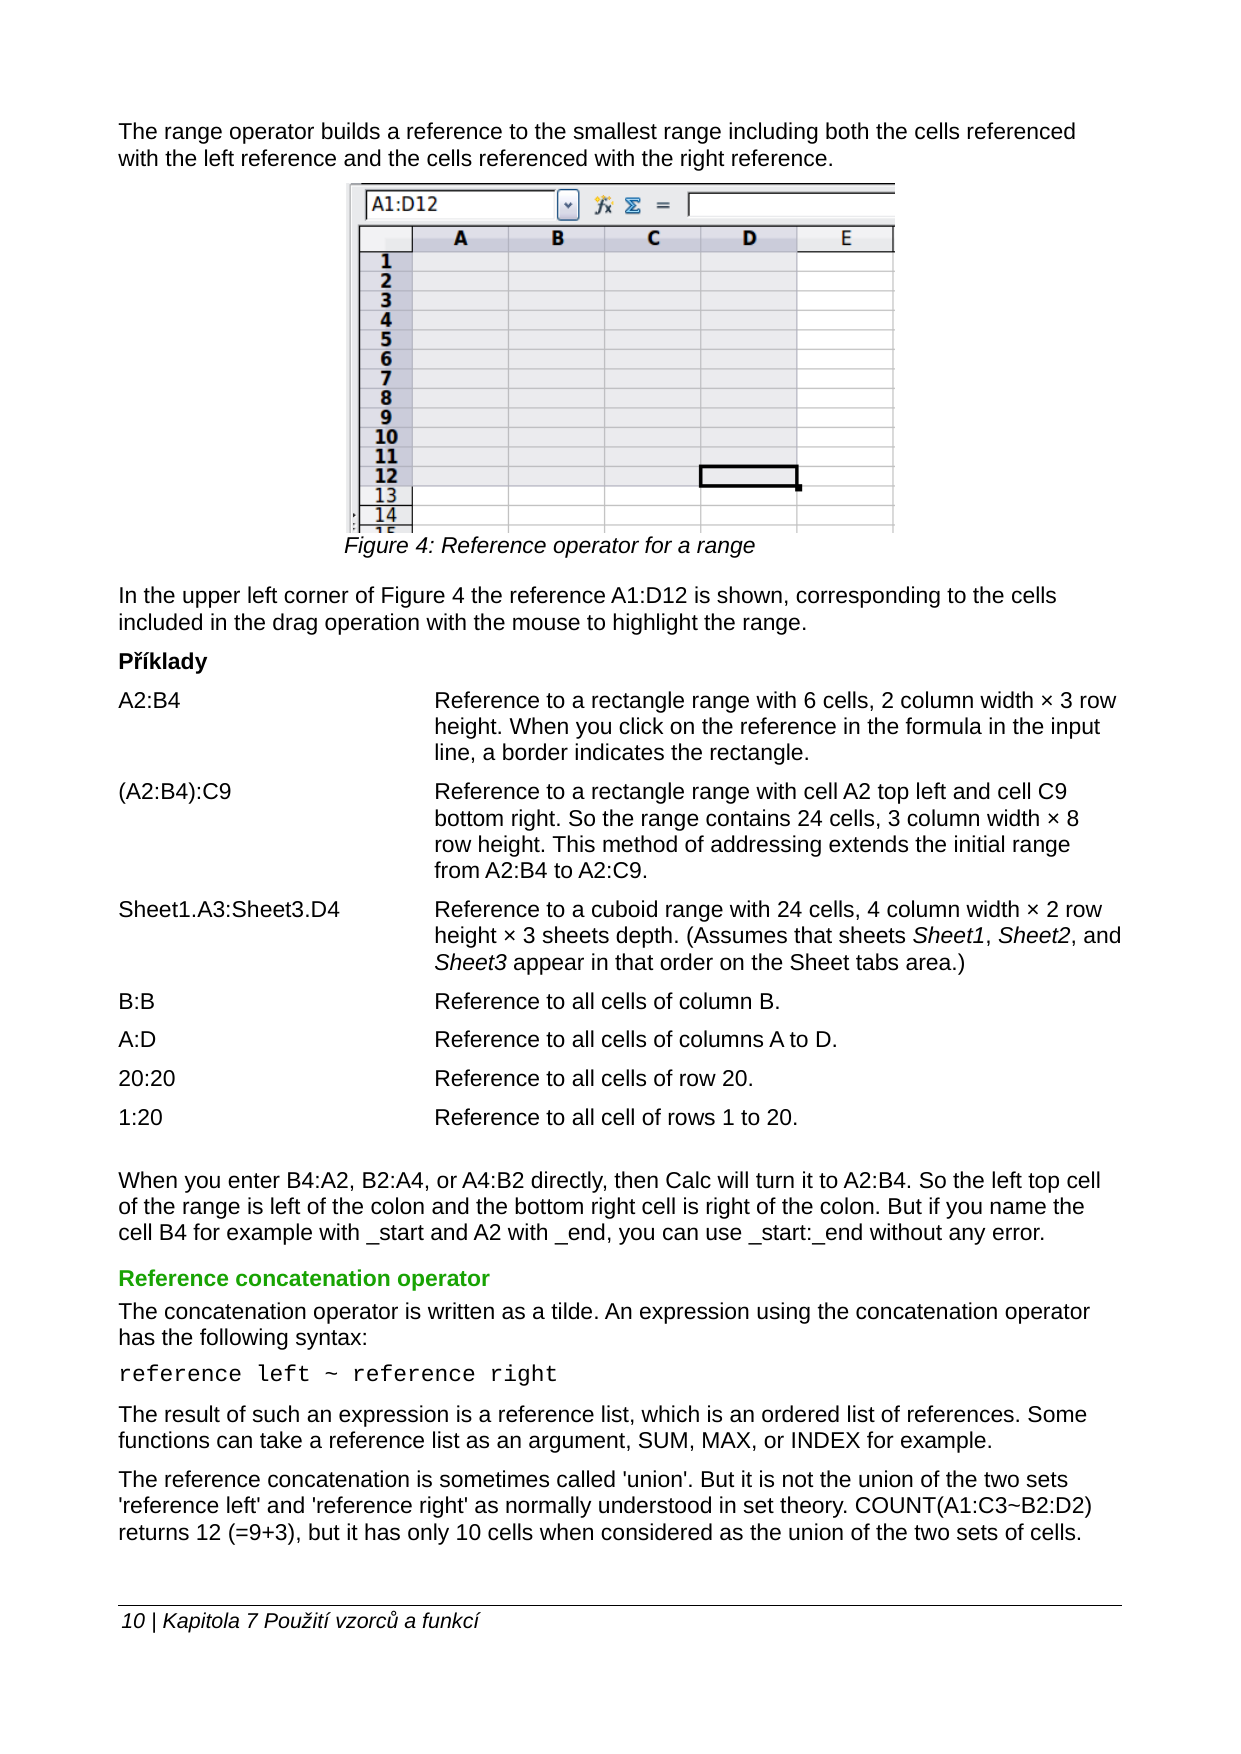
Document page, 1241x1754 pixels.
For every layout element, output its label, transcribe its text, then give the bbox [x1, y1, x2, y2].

text Figure 4: Reference operator for a range [344, 533, 896, 558]
text Příklady [118, 648, 1122, 674]
table_cell B:B [118, 988, 434, 1026]
table_cell Reference to all cell of rows 1 to 20. [434, 1104, 1122, 1143]
picture [345, 183, 895, 533]
table_cell A:D [118, 1026, 434, 1065]
subtitle Reference concatenation operator [118, 1265, 1122, 1292]
table_header A2:B4 [118, 687, 434, 778]
table_cell Reference to all cells of column B. [434, 988, 1122, 1026]
table_cell Reference to a rectangle range with cell A2 top left and cell C9 bottom right. So the range contains 24 cells, 3 column width × 8 row height. This method of addressing extends the initial range from A2:B4 to A2:C9. [434, 778, 1122, 896]
text In the upper left corner of Figure 4 the reference A1:D12 is shown, corresponding to the cells included in the drag operation with the mouse to highlight the range. [118, 582, 1122, 635]
text When you enter B4:A2, B2:A4, or A4:B2 directly, then Calc will turn it to A2:B4. So the left top cell of the range is left of the colon and the bottom right cell is right of the colon. But if you name the cell B4 for example with _start and A2 with _end, you can use _start:_end without any error. [118, 1167, 1122, 1246]
table_cell Reference to a cuboid range with 24 cells, 4 column width × 2 row height × 3 sheets depth. (Assumes that sheets Sheet1, Sheet2, and Sheet3 appear in that order on the Sheet tabs area.) [434, 896, 1122, 988]
table_header Reference to a rectangle range with 6 cells, 2 column width × 3 row height. When you click on the reference in the formula in the input line, a border indicates the rectangle. [434, 687, 1122, 778]
table_cell (A2:B4):C9 [118, 778, 434, 896]
text The reference concatenation is sometimes called 'union'. But it is not the union of the two sets 'reference left' and 'reference right' as normally understood in set theory. COUNT(A1:C3~B2:D2) returns 12 (=9+3), but it has only 10 cells when considered as the union of the two sets of cells. [118, 1466, 1122, 1545]
text reference left ~ reference right [118, 1363, 1122, 1389]
table_cell 20:20 [118, 1065, 434, 1104]
table_cell 1:20 [118, 1104, 434, 1143]
table_cell Reference to all cells of row 20. [434, 1065, 1122, 1104]
table_cell Sheet1.A3:Sheet3.D4 [118, 896, 434, 988]
table_cell Reference to all cells of columns A to D. [434, 1026, 1122, 1065]
text The range operator builds a reference to the smallest range including both the cells referenced with the left reference and the cells referenced with the right reference. [118, 118, 1122, 171]
text The concatenation operator is written as a tilde. An expression using the concatenation operator has the following syntax: [118, 1298, 1122, 1350]
text The result of such an expression is a reference list, which is an ordered list of references. Some functions can take a reference list as an argument, SUM, MAX, or INDEX for example. [118, 1401, 1122, 1453]
